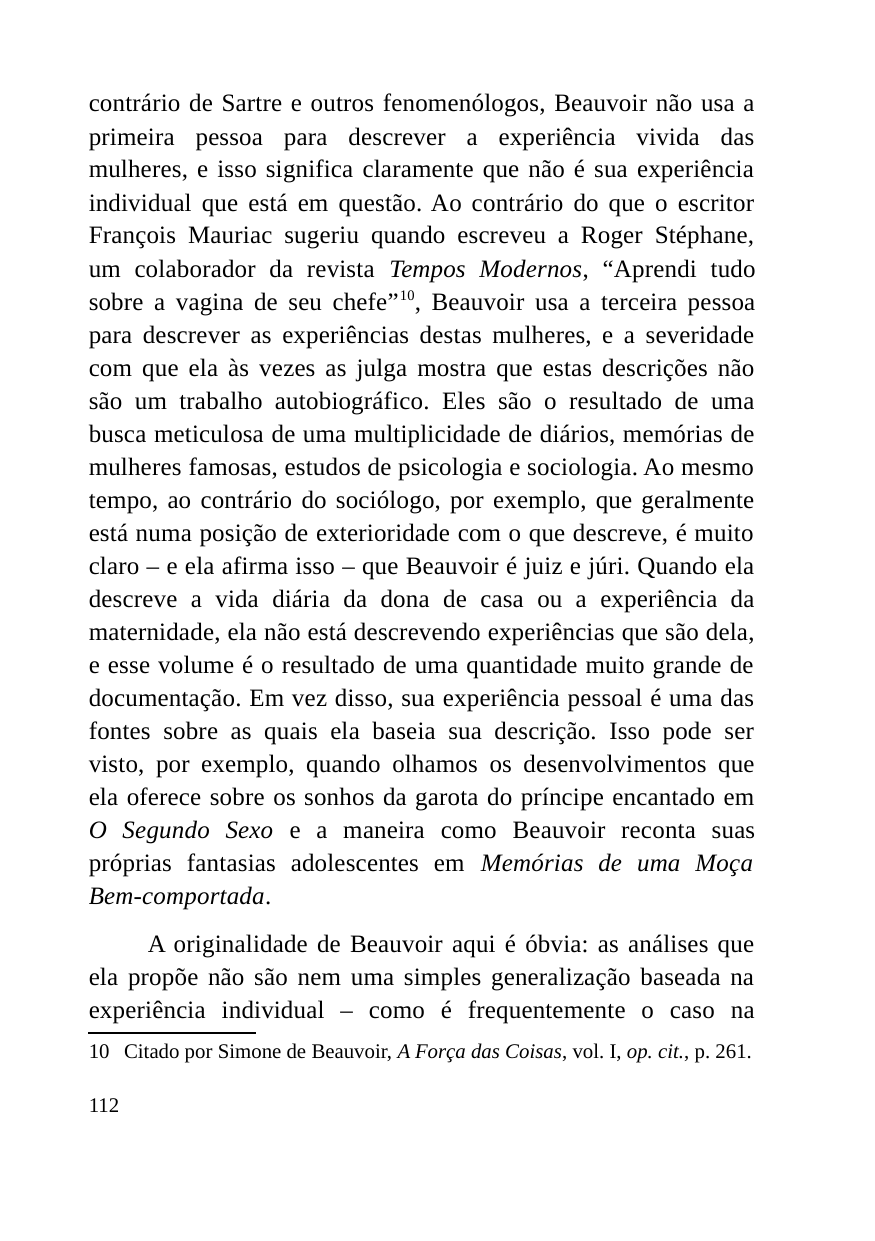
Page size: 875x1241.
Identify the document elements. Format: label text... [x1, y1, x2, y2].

text Citado por Simone de Beauvoir, A Força das Coisas, vol. I, op. cit., p. 261. [88, 1039, 756, 1063]
text A originalidade de Beauvoir aqui é óbvia: as análises que ela propõe não são nem uma simples generalização baseada na experiência individual – como é frequentemente o caso na [88, 929, 756, 1023]
text contrário de Sartre e outros fenomenólogos, Beauvoir não usa a primeira pessoa para descrever a experiência vivida das mulheres, e isso significa claramente que não é sua experiência individual que está em questão. Ao contrário do que o escritor François Mauriac sugeriu quando escreveu a Roger Stéphane, um colaborador da revista Tempos Modernos, “Aprendi tudo sobre a vagina de seu chefe”, Beauvoir usa a terceira pessoa para descrever as experiências destas mulheres, e a severidade com que ela às vezes as julga mostra que estas descrições não são um trabalho autobiográfico. Eles são o resultado de uma busca meticulosa de uma multiplicidade de diários, memórias de mulheres famosas, estudos de psicologia e sociologia. Ao mesmo tempo, ao contrário do sociólogo, por exemplo, que geralmente está numa posição de exterioridade com o que descreve, é muito claro – e ela afirma isso – que Beauvoir é juiz e júri. Quando ela descreve a vida diária da dona de casa ou a experiência da maternidade, ela não está descrevendo experiências que são dela, e esse volume é o resultado de uma quantidade muito grande de documentação. Em vez disso, sua experiência pessoal é uma das fontes sobre as quais ela baseia sua descrição. Isso pode ser visto, por exemplo, quando olhamos os desenvolvimentos que ela oferece sobre os sonhos da garota do príncipe encantado em O Segundo Sexo e a maneira como Beauvoir reconta suas próprias fantasias adolescentes em Memórias de uma Moça Bem-comportada. [88, 88, 756, 910]
